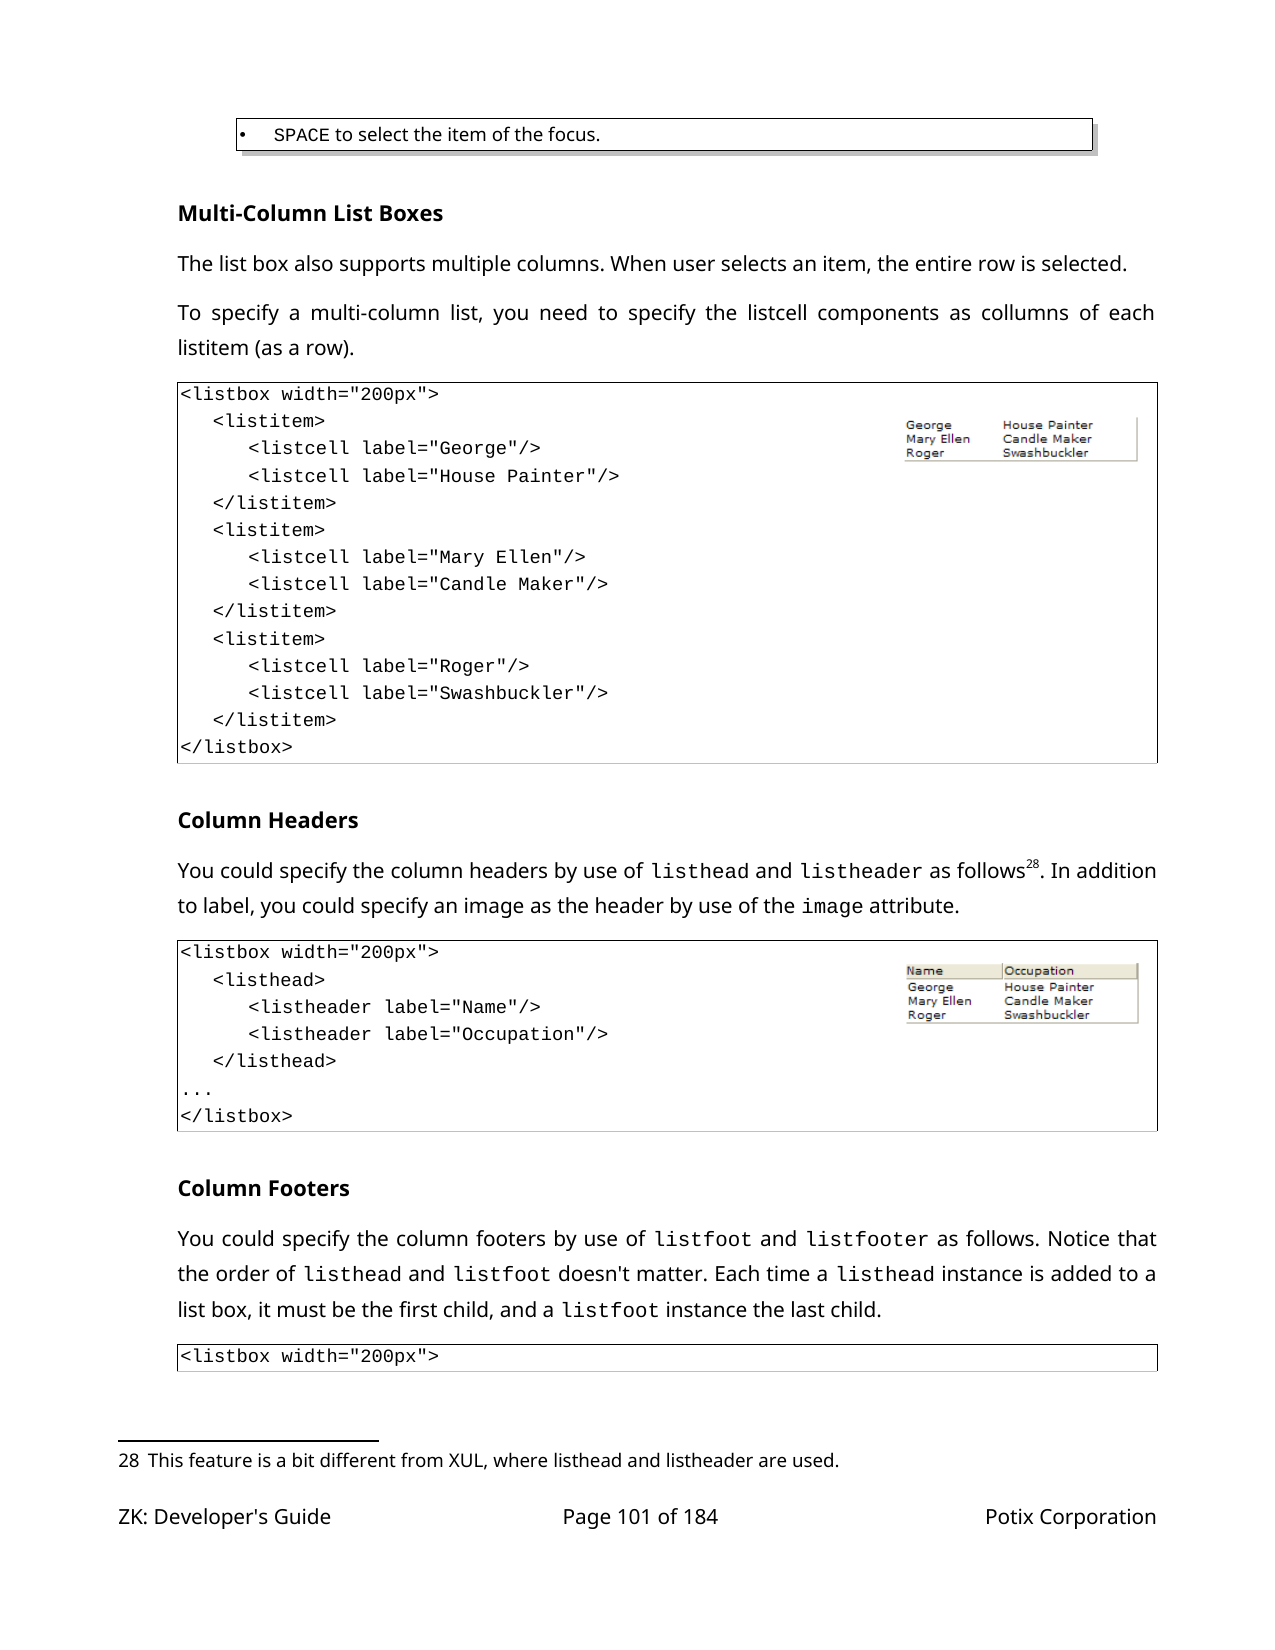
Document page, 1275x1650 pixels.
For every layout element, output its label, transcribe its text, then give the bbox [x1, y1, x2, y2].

text <listitem> [178, 627, 1157, 651]
text <listheader label="Name"/> [178, 995, 902, 1019]
text <listhead> [178, 968, 902, 992]
subtitle Multi-Column List Boxes [177, 198, 1157, 228]
text <listitem> [178, 409, 1157, 433]
text <listitem> [178, 518, 1157, 542]
text <listcell label="Swashbuckler"/> [178, 681, 1157, 705]
text ... [178, 1076, 1157, 1101]
text <listcell label="House Painter"/> [178, 463, 1157, 488]
text <listbox width="200px"> [178, 1345, 1157, 1371]
text </listitem> [178, 491, 1157, 515]
subtitle Column Footers [177, 1173, 1157, 1203]
text </listitem> [178, 708, 1157, 732]
text </listbox> [178, 1103, 1157, 1131]
subtitle Column Headers [177, 805, 1157, 835]
text The list box also supports multiple columns. When user selects an item, the entire row is selected. [177, 249, 1157, 277]
text </listhead> [178, 1049, 1157, 1073]
text <listbox width="200px"> [178, 383, 1157, 406]
text You could specify the column headers by use of listhead and listheader as follows. In addition to label, you could specify an image as the header by use of the image attribute. [177, 856, 1157, 920]
text </listitem> [178, 599, 1157, 624]
text <listheader label="Occupation"/> [178, 1022, 1157, 1046]
text [1141, 968, 1157, 992]
text You could specify the column footers by use of listfoot and listfooter as follows. Notice that the order of listhead and listfoot doesn't matter. Each time a listhead instance is added to a list box, it must be the first child, and a listfoot instance the last child. [177, 1224, 1157, 1323]
picture [902, 962, 1141, 1026]
list SPACE to select the item of the focus. [237, 119, 1092, 150]
text <listbox width="200px"> [178, 941, 1157, 965]
text <listcell label="Mary Ellen"/> [178, 545, 1157, 569]
text <listcell label="Candle Maker"/> [178, 572, 1157, 596]
text <listcell label="George"/> [178, 436, 899, 461]
text To specify a multi-column list, you need to specify the listcell components as collumns of each listitem (as a row). [177, 298, 1157, 361]
text <listcell label="Roger"/> [178, 654, 1157, 678]
text </listbox> [178, 735, 1157, 763]
picture [899, 414, 1139, 465]
text This feature is a bit different from XUL, where listhead and listheader are used. [118, 1447, 1157, 1473]
